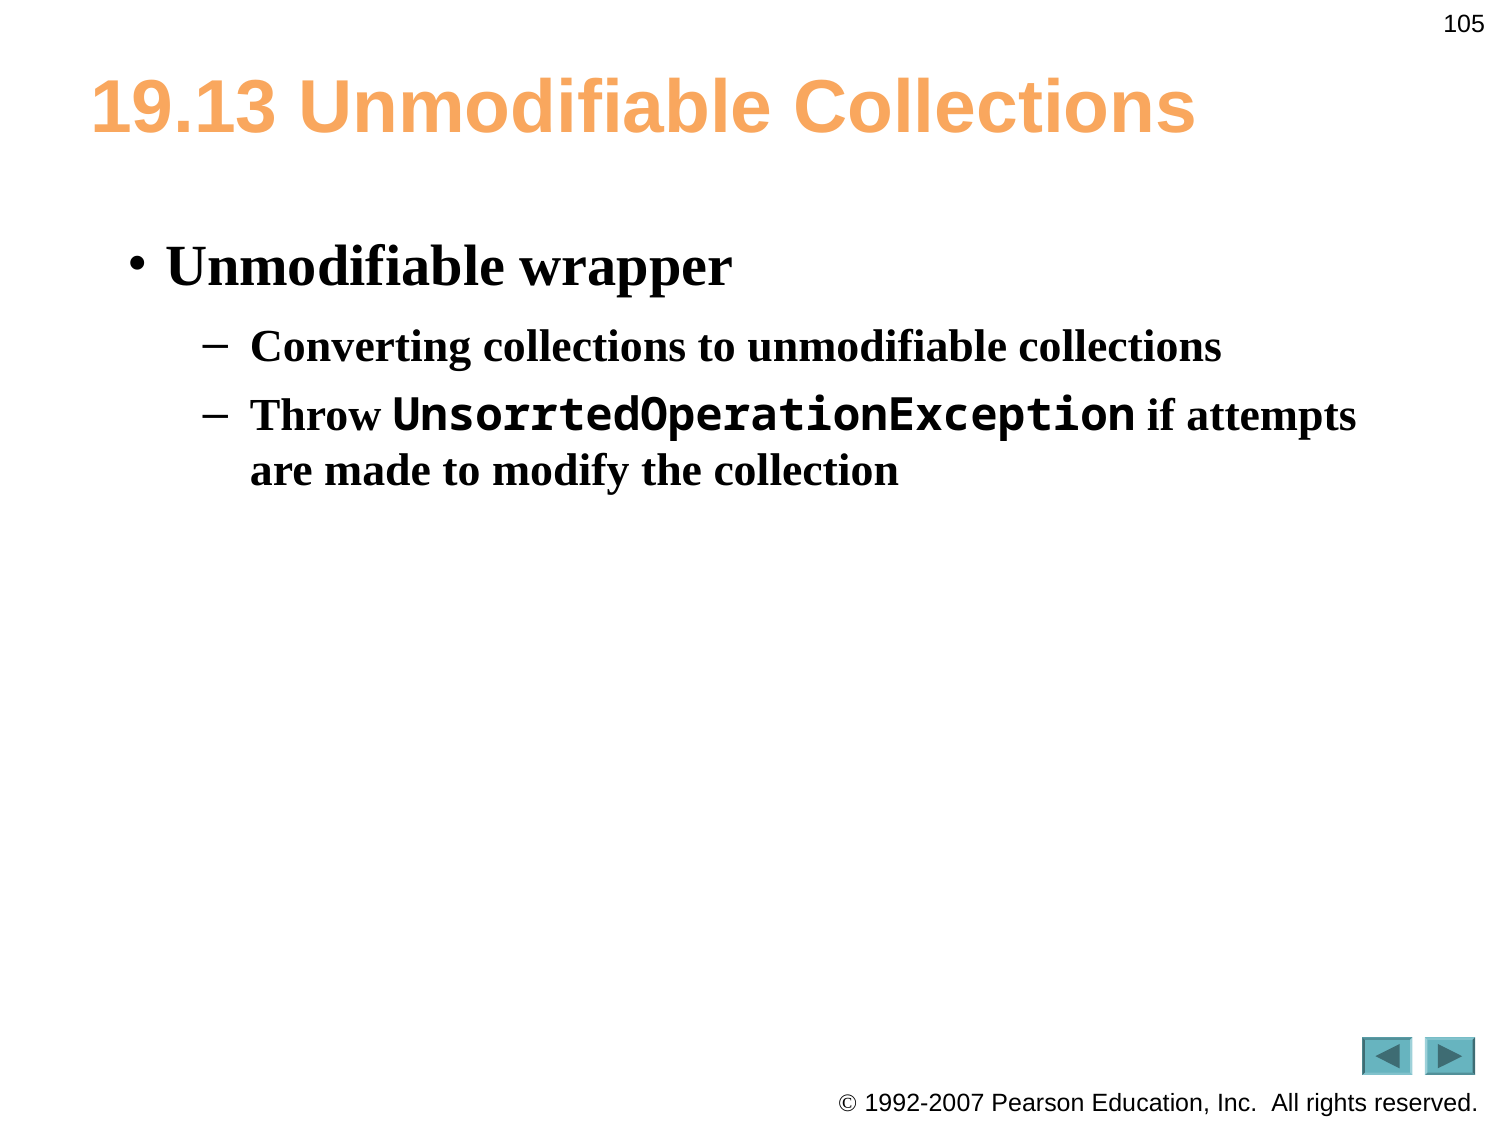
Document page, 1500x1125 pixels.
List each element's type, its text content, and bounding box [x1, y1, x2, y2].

text_box [1149, 0, 1500, 79]
title 19.13 Unmodifiable Collections [75, 12, 1426, 200]
list Unmodifiable wrapper Converting collections to unmodifiable collections Throw UnsorrtedOperationException if attempts are made to modify the collection [112, 220, 1425, 963]
